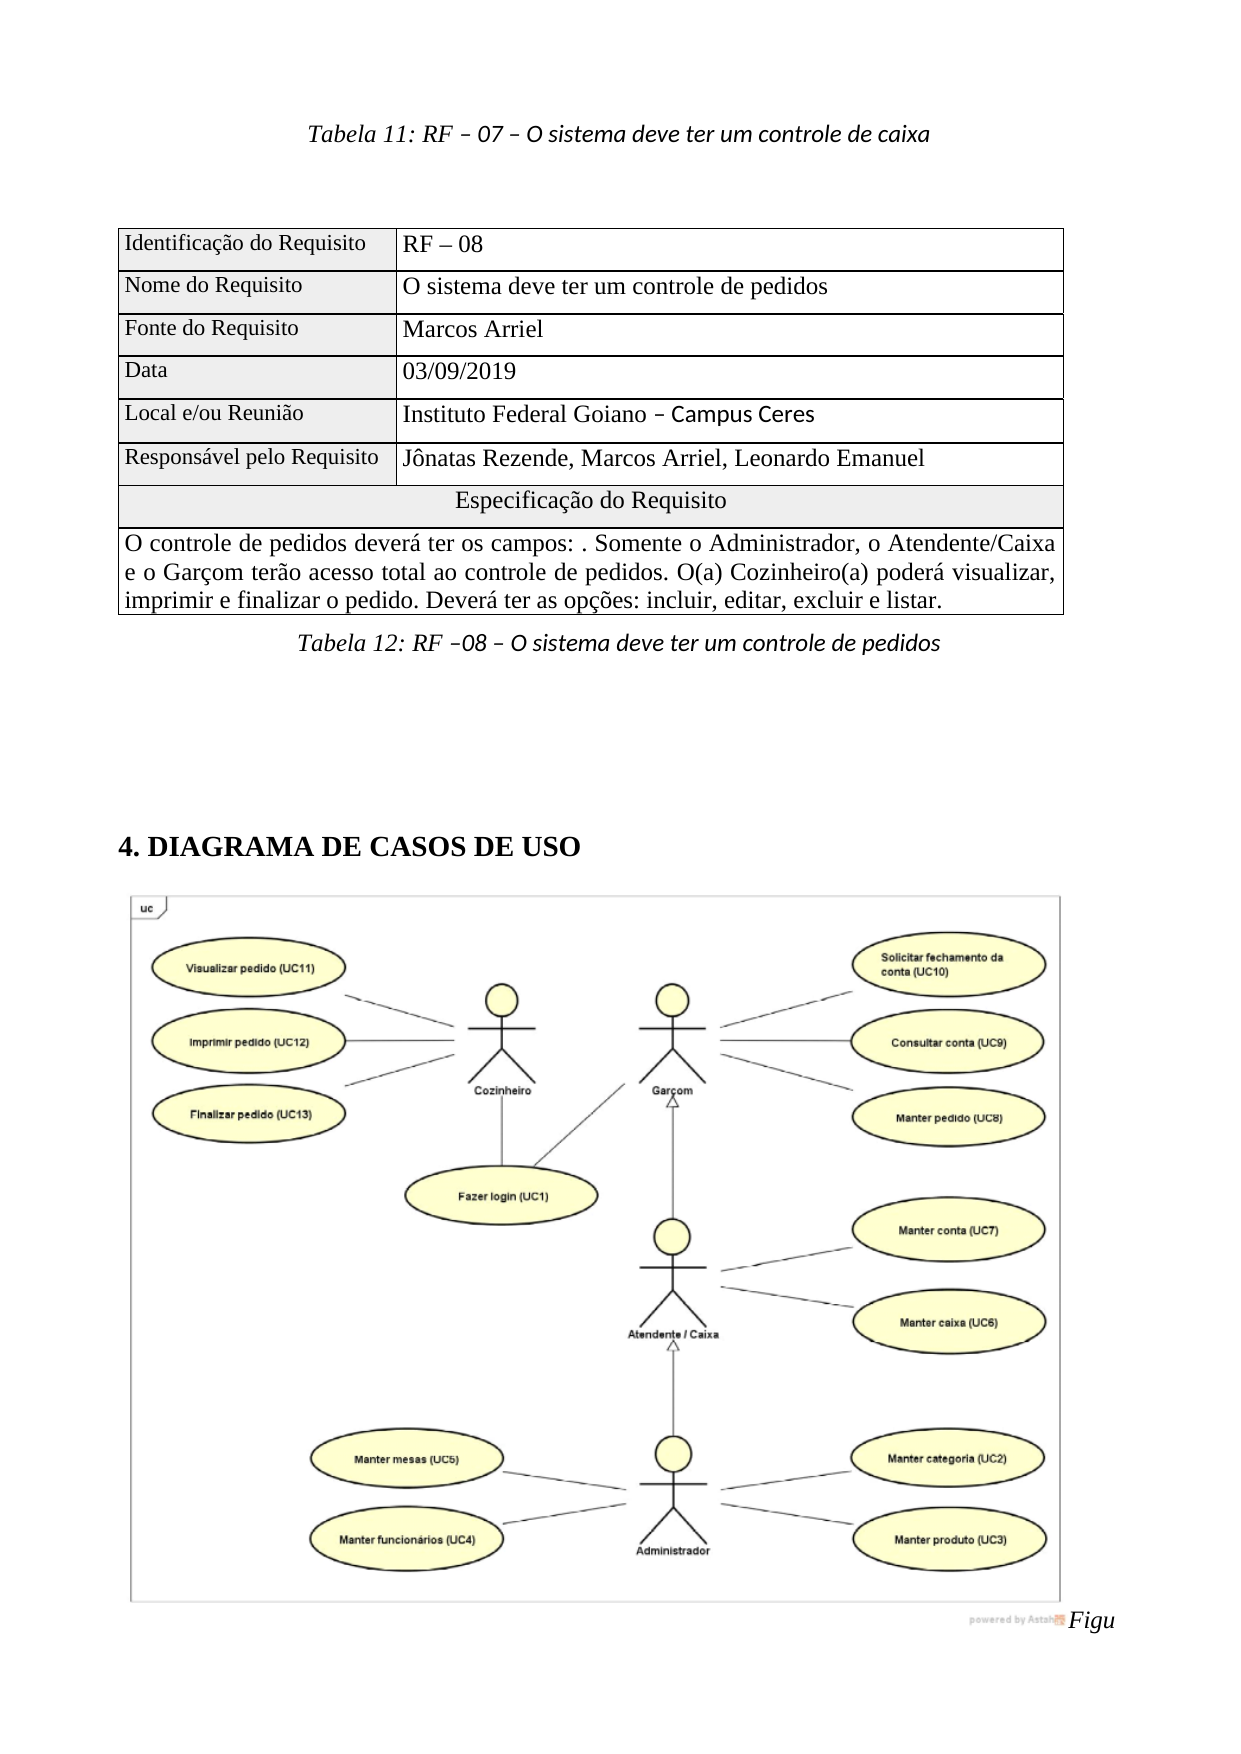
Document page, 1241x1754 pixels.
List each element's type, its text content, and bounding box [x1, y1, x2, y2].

table_cell O controle de pedidos deverá ter os campos: . Somente o Administrador, o Atendente/Caixa e o Garçom terão acesso total ao controle de pedidos. O(a) Cozinheiro(a) poderá visualizar, imprimir e finalizar o pedido. Deverá ter as opções: incluir, editar, excluir e listar. [119, 529, 1063, 614]
table_cell Jônatas Rezende, Marcos Arriel, Leonardo Emanuel [397, 444, 1063, 485]
table_cell Local e/ou Reunião [119, 400, 396, 442]
table_header RF – 08 [397, 229, 1063, 270]
table_cell Fonte do Requisito [119, 315, 396, 355]
table_header Identificação do Requisito [119, 229, 396, 270]
text Tabela 11: RF – 07 – O sistema deve ter um controle de caixa [118, 118, 1122, 149]
table_cell Marcos Arriel [397, 315, 1063, 355]
table_cell O sistema deve ter um controle de pedidos [397, 272, 1063, 313]
text 4. DIAGRAMA DE CASOS DE USO [118, 829, 1122, 863]
table_cell Especificação do Requisito [119, 486, 1063, 527]
text Figu [118, 888, 1122, 1634]
table_cell Responsável pelo Requisito [119, 444, 396, 485]
table_cell 03/09/2019 [397, 357, 1063, 398]
text Tabela 12: RF –08 – O sistema deve ter um controle de pedidos [118, 627, 1122, 658]
table_cell Data [119, 357, 396, 398]
table_cell Nome do Requisito [119, 272, 396, 313]
table_cell Instituto Federal Goiano – Campus Ceres [397, 400, 1063, 442]
